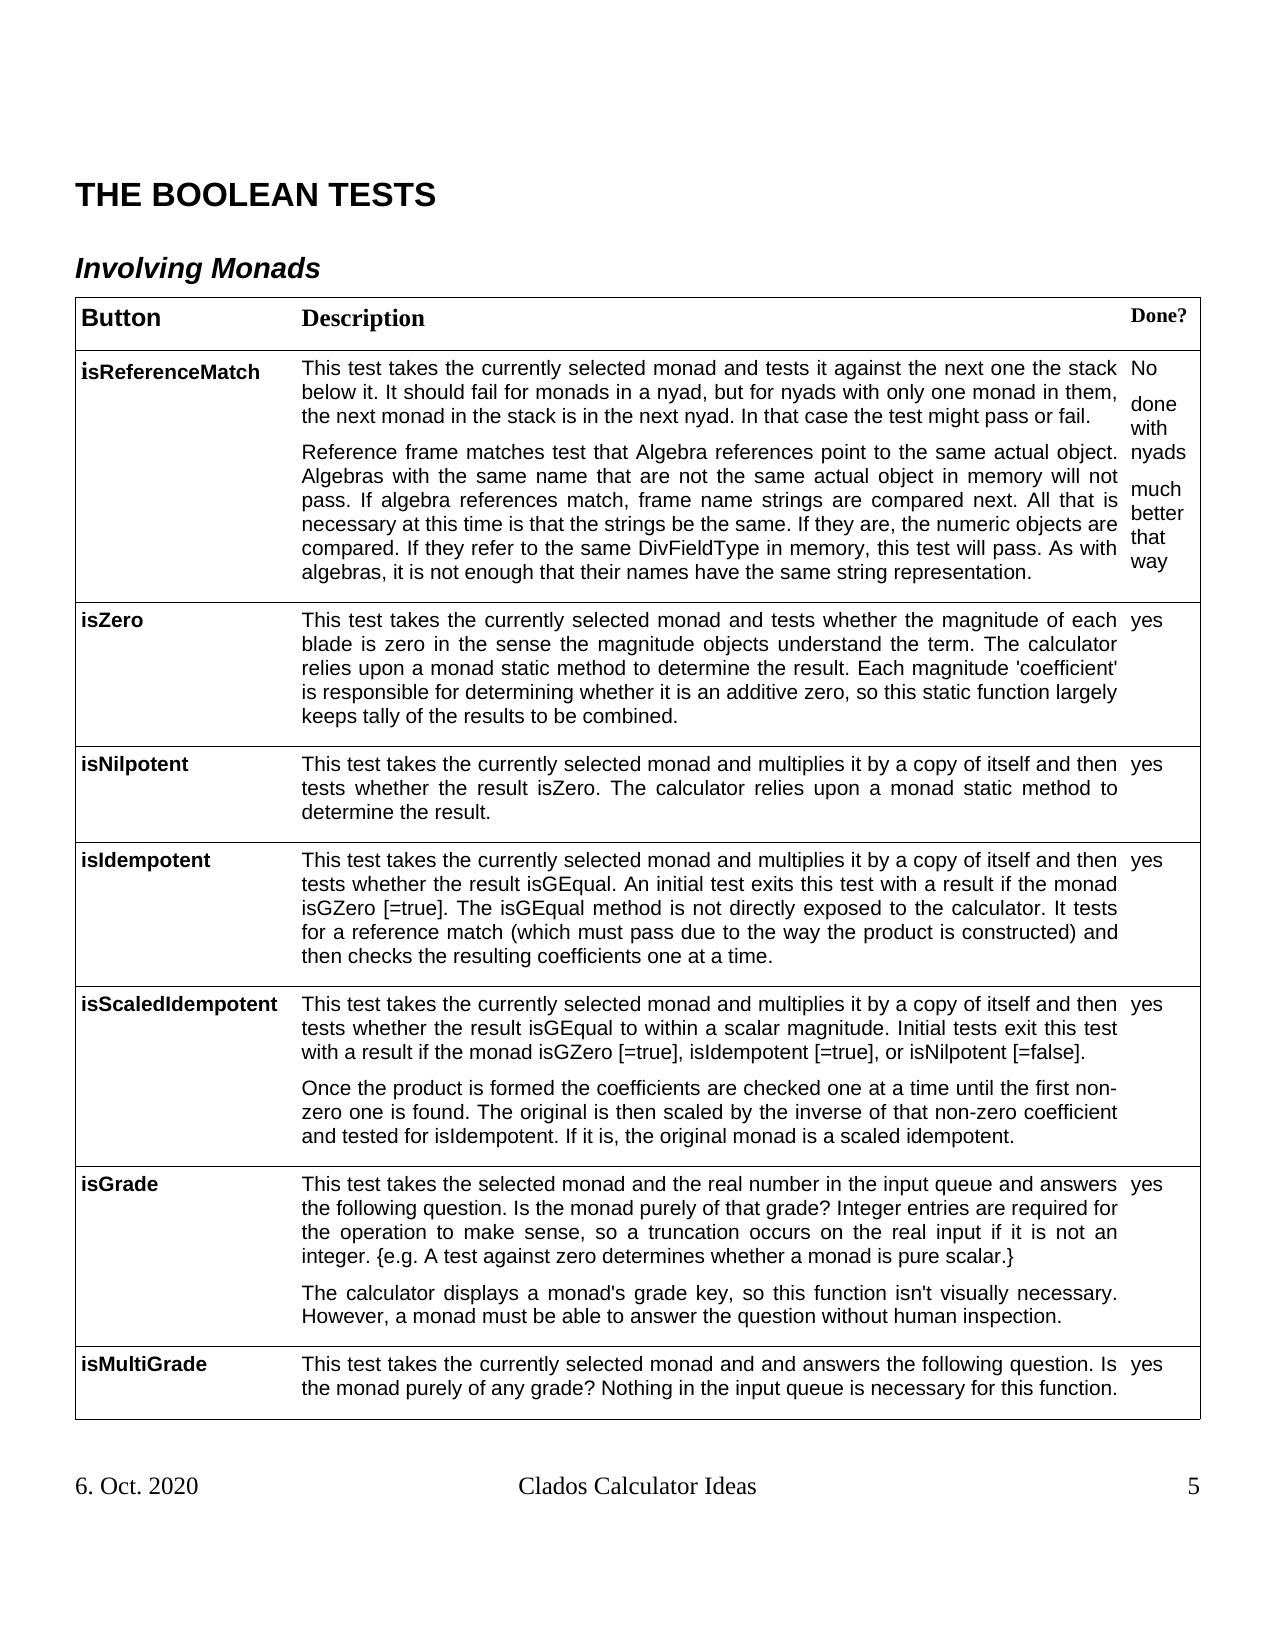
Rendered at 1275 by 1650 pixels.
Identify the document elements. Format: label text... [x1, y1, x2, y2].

table_cell yes [1125, 1167, 1200, 1346]
table_cell yes [1125, 1347, 1200, 1418]
table_header Button [76, 298, 296, 350]
table_cell This test takes the currently selected monad and tests it against the next one the stack below it. It should fail for monads in a nyad, but for nyads with only one monad in them, the next monad in the stack is in the next nyad. In that case the test might pass or fail. Reference frame matches test that Algebra references point to the same actual object. Algebras with the same name that are not the same actual object in memory will not pass. If algebra references match, frame name strings are compared next. All that is necessary at this time is that the strings be the same. If they are, the numeric objects are compared. If they refer to the same DivFieldType in memory, this test will pass. As with algebras, it is not enough that their names have the same string representation. [296, 351, 1125, 602]
table_cell yes [1125, 843, 1200, 986]
subtitle THE BOOLEAN TESTS [75, 175, 1200, 214]
table_cell This test takes the currently selected monad and tests whether the magnitude of each blade is zero in the sense the magnitude objects understand the term. The calculator relies upon a monad static method to determine the result. Each magnitude 'coefficient' is responsible for determining whether it is an additive zero, so this static function largely keeps tally of the results to be combined. [296, 603, 1125, 746]
table_cell isMultiGrade [76, 1347, 296, 1418]
table_cell isNilpotent [76, 747, 296, 842]
table_cell This test takes the currently selected monad and multiplies it by a copy of itself and then tests whether the result isZero. The calculator relies upon a monad static method to determine the result. [296, 747, 1125, 842]
table_cell yes [1125, 603, 1200, 746]
table_cell yes [1125, 747, 1200, 842]
table_cell isReferenceMatch [76, 351, 296, 602]
table_cell This test takes the selected monad and the real number in the input queue and answers the following question. Is the monad purely of that grade? Integer entries are required for the operation to make sense, so a truncation occurs on the real input if it is not an integer. {e.g. A test against zero determines whether a monad is pure scalar.} The calculator displays a monad's grade key, so this function isn't visually necessary. However, a monad must be able to answer the question without human inspection. [296, 1167, 1125, 1346]
table_cell isZero [76, 603, 296, 746]
table_cell This test takes the currently selected monad and multiplies it by a copy of itself and then tests whether the result isGEqual. An initial test exits this test with a result if the monad isGZero [=true]. The isGEqual method is not directly exposed to the calculator. It tests for a reference match (which must pass due to the way the product is constructed) and then checks the resulting coefficients one at a time. [296, 843, 1125, 986]
table_cell This test takes the currently selected monad and multiplies it by a copy of itself and then tests whether the result isGEqual to within a scalar magnitude. Initial tests exit this test with a result if the monad isGZero [=true], isIdempotent [=true], or isNilpotent [=false]. Once the product is formed the coefficients are checked one at a time until the first non-zero one is found. The original is then scaled by the inverse of that non-zero coefficient and tested for isIdempotent. If it is, the original monad is a scaled idempotent. [296, 987, 1125, 1166]
table_cell yes [1125, 987, 1200, 1166]
subtitle Involving Monads [75, 251, 1200, 285]
table_header Description [296, 298, 1125, 350]
table_cell This test takes the currently selected monad and and answers the following question. Is the monad purely of any grade? Nothing in the input queue is necessary for this function. [296, 1347, 1125, 1418]
table_cell isScaledIdempotent [76, 987, 296, 1166]
table_cell isGrade [76, 1167, 296, 1346]
table_cell No done with nyads much better that way [1125, 351, 1200, 602]
table_cell isIdempotent [76, 843, 296, 986]
table_header Done? [1125, 298, 1200, 350]
